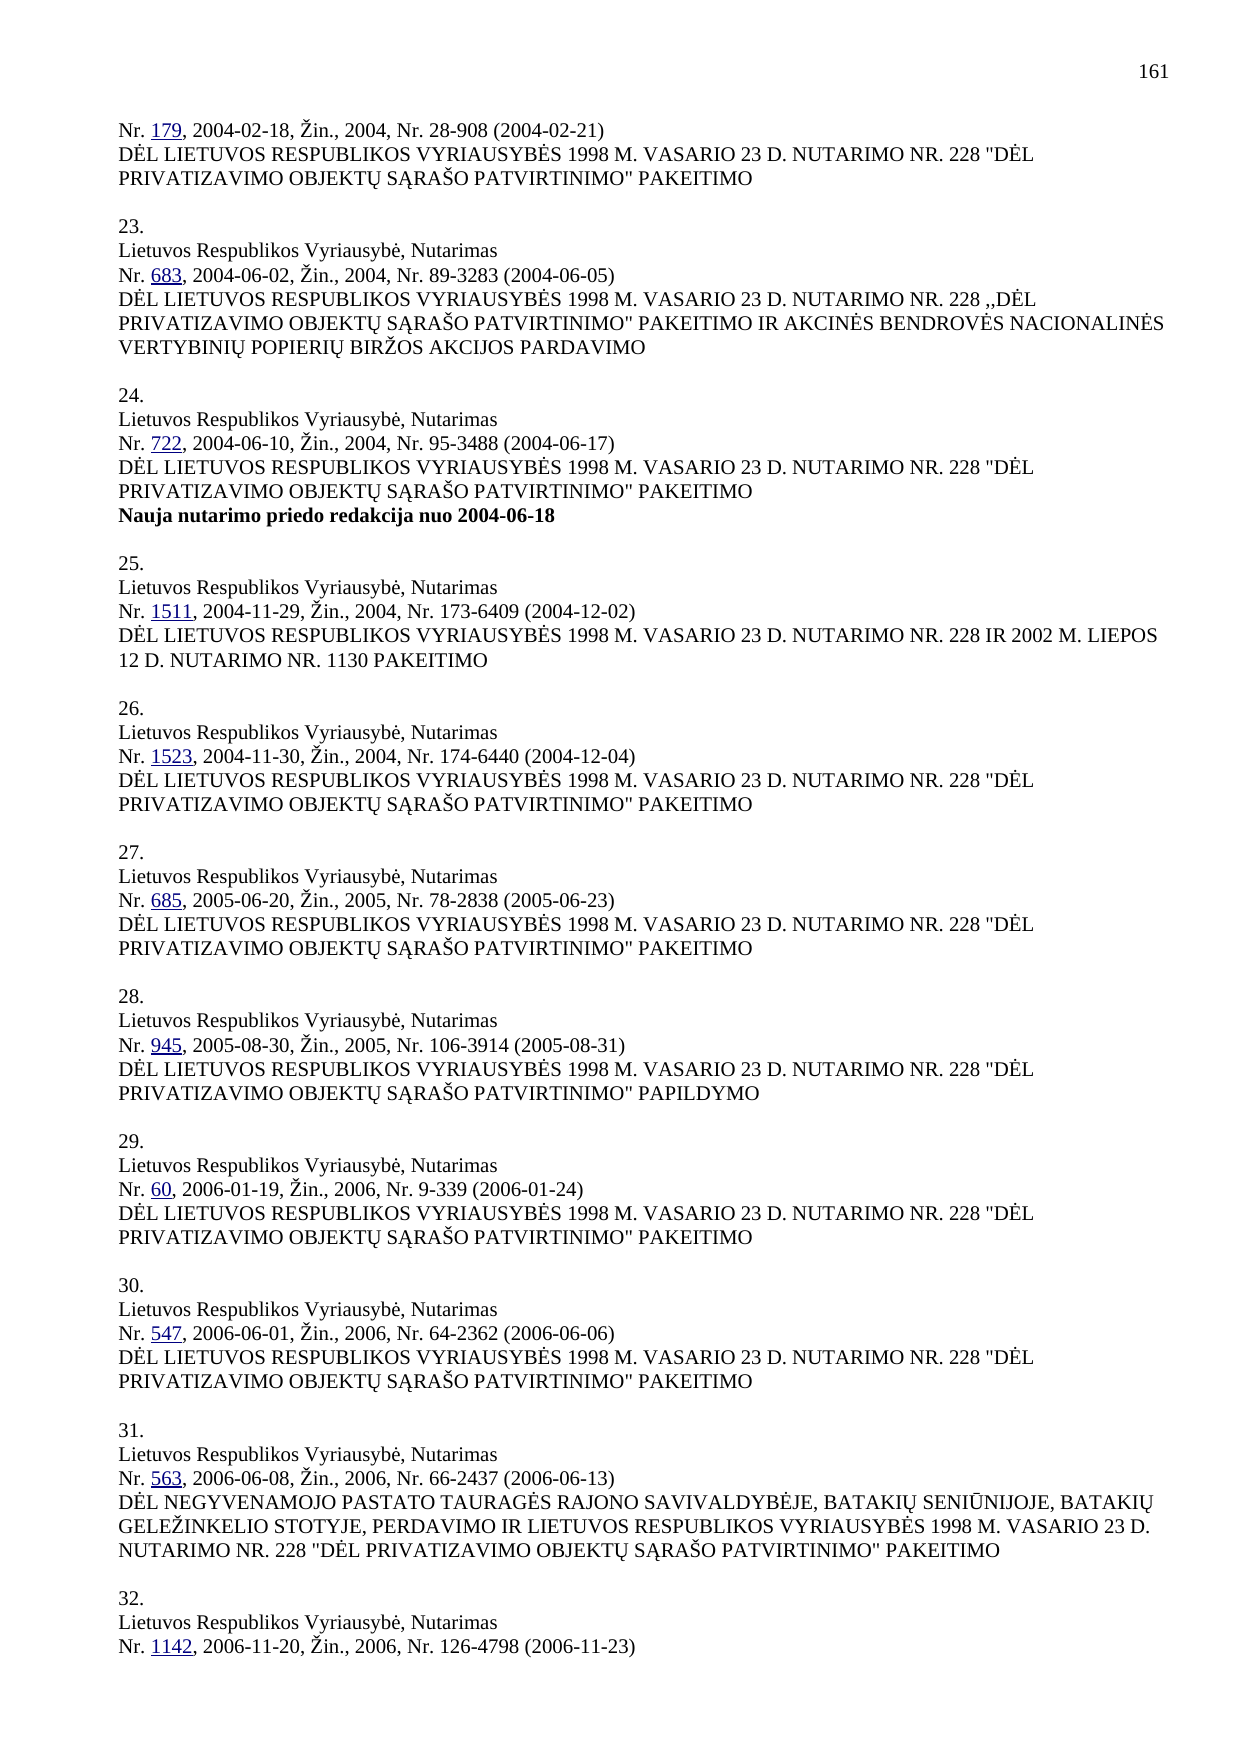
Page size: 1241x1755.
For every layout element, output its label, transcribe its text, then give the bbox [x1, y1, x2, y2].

text Lietuvos Respublikos Vyriausybė, Nutarimas [118, 1610, 1169, 1634]
text Nr. 547, 2006-06-01, Žin., 2006, Nr. 64-2362 (2006-06-06) [118, 1321, 1169, 1345]
text Nr. 1142, 2006-11-20, Žin., 2006, Nr. 126-4798 (2006-11-23) [118, 1634, 1169, 1658]
text DĖL LIETUVOS RESPUBLIKOS VYRIAUSYBĖS 1998 M. VASARIO 23 D. NUTARIMO NR. 228 ,,DĖL PRIVATIZAVIMO OBJEKTŲ SĄRAŠO PATVIRTINIMO" PAKEITIMO IR AKCINĖS BENDROVĖS NACIONALINĖS VERTYBINIŲ POPIERIŲ BIRŽOS AKCIJOS PARDAVIMO [118, 287, 1169, 359]
text Nr. 60, 2006-01-19, Žin., 2006, Nr. 9-339 (2006-01-24) [118, 1177, 1169, 1201]
text DĖL LIETUVOS RESPUBLIKOS VYRIAUSYBĖS 1998 M. VASARIO 23 D. NUTARIMO NR. 228 "DĖL PRIVATIZAVIMO OBJEKTŲ SĄRAŠO PATVIRTINIMO" PAKEITIMO [118, 455, 1169, 503]
text 32. [118, 1586, 1169, 1610]
text 27. [118, 840, 1169, 864]
text Lietuvos Respublikos Vyriausybė, Nutarimas [118, 1442, 1169, 1466]
text Lietuvos Respublikos Vyriausybė, Nutarimas [118, 407, 1169, 431]
text 26. [118, 696, 1169, 720]
text Nr. 563, 2006-06-08, Žin., 2006, Nr. 66-2437 (2006-06-13) [118, 1466, 1169, 1490]
text DĖL LIETUVOS RESPUBLIKOS VYRIAUSYBĖS 1998 M. VASARIO 23 D. NUTARIMO NR. 228 "DĖL PRIVATIZAVIMO OBJEKTŲ SĄRAŠO PATVIRTINIMO" PAKEITIMO [118, 142, 1169, 190]
text Lietuvos Respublikos Vyriausybė, Nutarimas [118, 238, 1169, 262]
text Nr. 1511, 2004-11-29, Žin., 2004, Nr. 173-6409 (2004-12-02) [118, 599, 1169, 623]
text Nr. 945, 2005-08-30, Žin., 2005, Nr. 106-3914 (2005-08-31) [118, 1032, 1169, 1057]
text 28. [118, 984, 1169, 1008]
text 24. [118, 383, 1169, 407]
text DĖL LIETUVOS RESPUBLIKOS VYRIAUSYBĖS 1998 M. VASARIO 23 D. NUTARIMO NR. 228 "DĖL PRIVATIZAVIMO OBJEKTŲ SĄRAŠO PATVIRTINIMO" PAKEITIMO [118, 912, 1169, 960]
text Lietuvos Respublikos Vyriausybė, Nutarimas [118, 720, 1169, 744]
text DĖL NEGYVENAMOJO PASTATO TAURAGĖS RAJONO SAVIVALDYBĖJE, BATAKIŲ SENIŪNIJOJE, BATAKIŲ GELEŽINKELIO STOTYJE, PERDAVIMO IR LIETUVOS RESPUBLIKOS VYRIAUSYBĖS 1998 M. VASARIO 23 D. NUTARIMO NR. 228 "DĖL PRIVATIZAVIMO OBJEKTŲ SĄRAŠO PATVIRTINIMO" PAKEITIMO [118, 1490, 1169, 1562]
text Nr. 683, 2004-06-02, Žin., 2004, Nr. 89-3283 (2004-06-05) [118, 262, 1169, 287]
text DĖL LIETUVOS RESPUBLIKOS VYRIAUSYBĖS 1998 M. VASARIO 23 D. NUTARIMO NR. 228 "DĖL PRIVATIZAVIMO OBJEKTŲ SĄRAŠO PATVIRTINIMO" PAKEITIMO [118, 1201, 1169, 1249]
text DĖL LIETUVOS RESPUBLIKOS VYRIAUSYBĖS 1998 M. VASARIO 23 D. NUTARIMO NR. 228 "DĖL PRIVATIZAVIMO OBJEKTŲ SĄRAŠO PATVIRTINIMO" PAKEITIMO [118, 768, 1169, 816]
text 23. [118, 214, 1169, 238]
text DĖL LIETUVOS RESPUBLIKOS VYRIAUSYBĖS 1998 M. VASARIO 23 D. NUTARIMO NR. 228 "DĖL PRIVATIZAVIMO OBJEKTŲ SĄRAŠO PATVIRTINIMO" PAPILDYMO [118, 1057, 1169, 1105]
text Nr. 179, 2004-02-18, Žin., 2004, Nr. 28-908 (2004-02-21) [118, 118, 1169, 142]
text Lietuvos Respublikos Vyriausybė, Nutarimas [118, 575, 1169, 599]
text 25. [118, 551, 1169, 575]
text Nr. 685, 2005-06-20, Žin., 2005, Nr. 78-2838 (2005-06-23) [118, 888, 1169, 912]
text DĖL LIETUVOS RESPUBLIKOS VYRIAUSYBĖS 1998 M. VASARIO 23 D. NUTARIMO NR. 228 "DĖL PRIVATIZAVIMO OBJEKTŲ SĄRAŠO PATVIRTINIMO" PAKEITIMO [118, 1345, 1169, 1393]
text DĖL LIETUVOS RESPUBLIKOS VYRIAUSYBĖS 1998 M. VASARIO 23 D. NUTARIMO NR. 228 IR 2002 M. LIEPOS 12 D. NUTARIMO NR. 1130 PAKEITIMO [118, 623, 1169, 672]
text Nr. 1523, 2004-11-30, Žin., 2004, Nr. 174-6440 (2004-12-04) [118, 744, 1169, 768]
text Lietuvos Respublikos Vyriausybė, Nutarimas [118, 1008, 1169, 1032]
text Nr. 722, 2004-06-10, Žin., 2004, Nr. 95-3488 (2004-06-17) [118, 431, 1169, 455]
text Lietuvos Respublikos Vyriausybė, Nutarimas [118, 864, 1169, 888]
text 31. [118, 1417, 1169, 1442]
text Nauja nutarimo priedo redakcija nuo 2004-06-18 [118, 503, 1169, 527]
text Lietuvos Respublikos Vyriausybė, Nutarimas [118, 1153, 1169, 1177]
text 30. [118, 1273, 1169, 1297]
text 29. [118, 1129, 1169, 1153]
text Lietuvos Respublikos Vyriausybė, Nutarimas [118, 1297, 1169, 1321]
